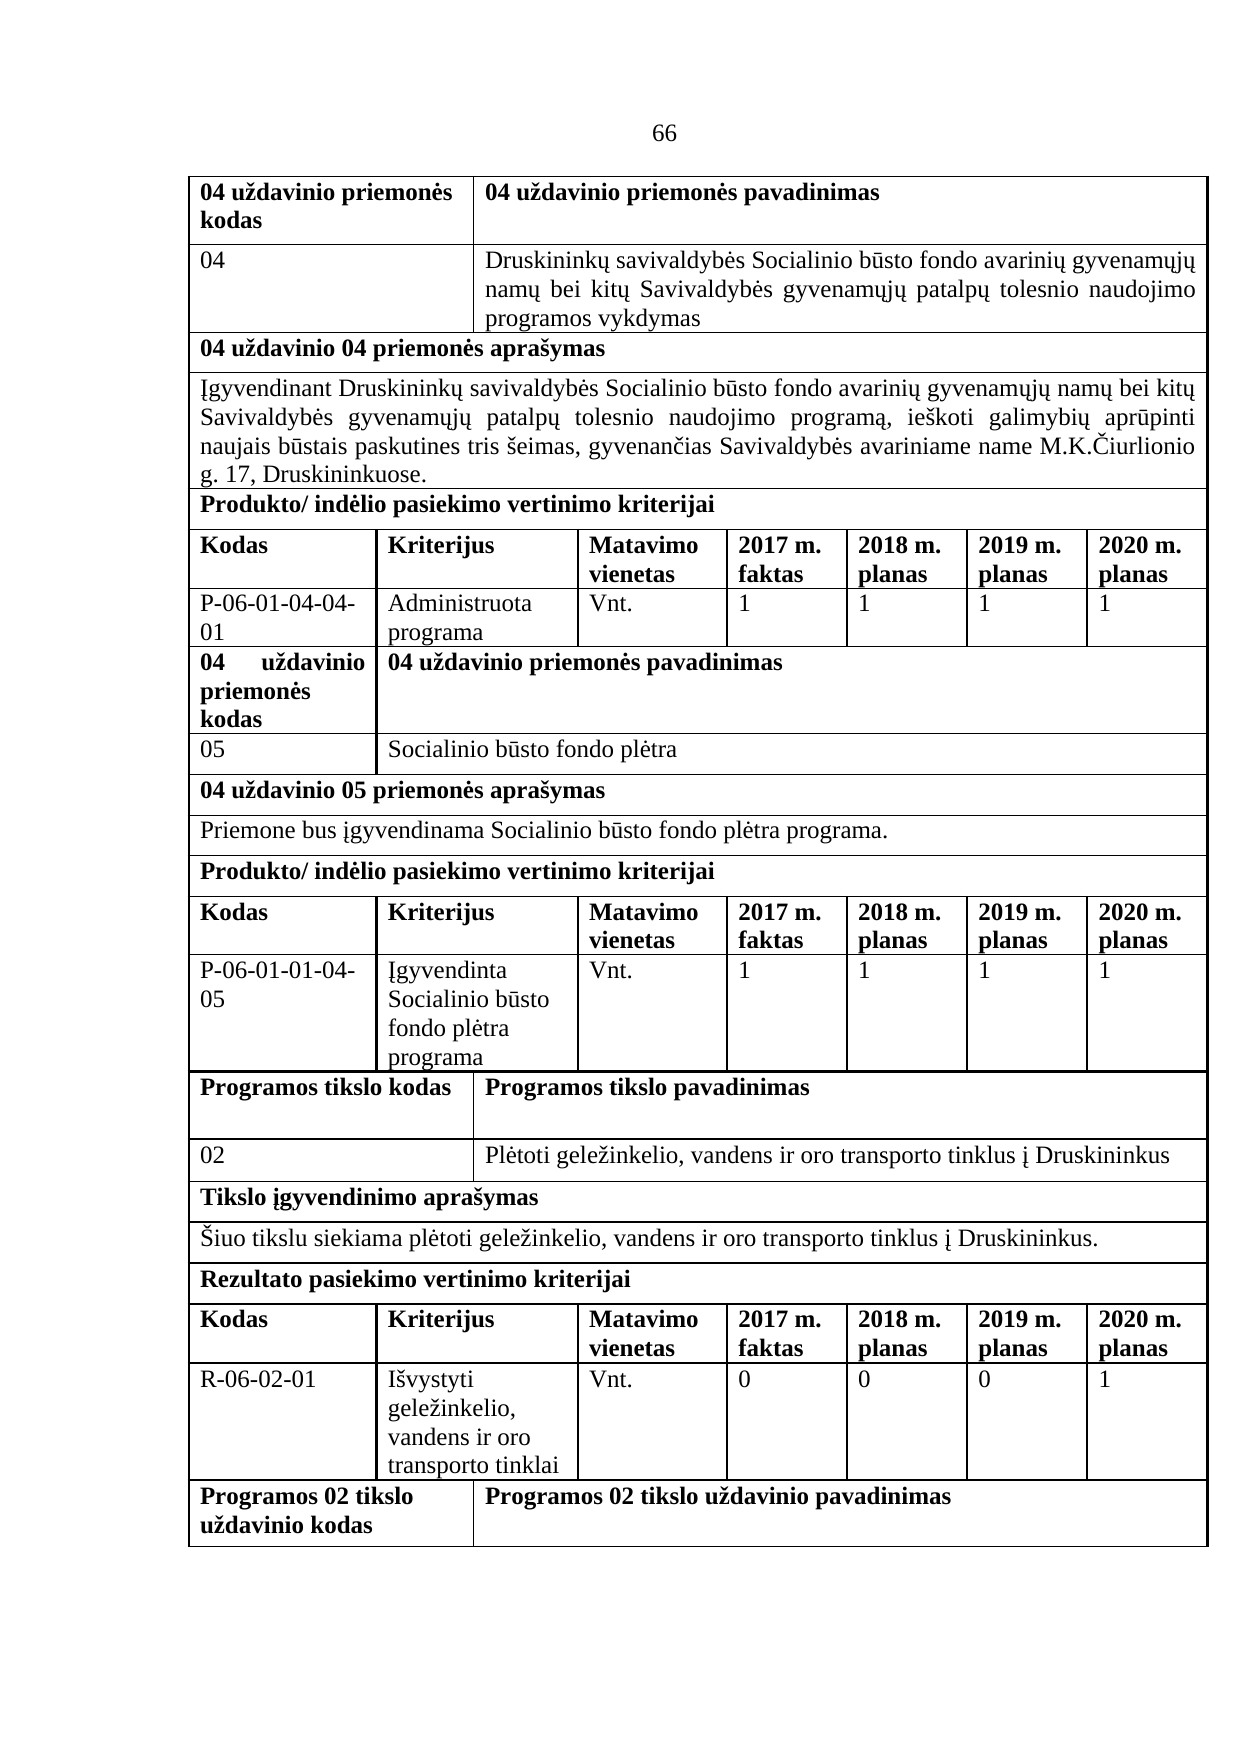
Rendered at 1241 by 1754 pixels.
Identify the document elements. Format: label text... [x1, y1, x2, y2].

table_cell Produkto/ indėlio pasiekimo vertinimo kriterijai [190, 489, 1206, 529]
table_cell 1 [968, 955, 1086, 1070]
table_cell Kodas [190, 530, 375, 587]
table_cell 1 [1088, 955, 1206, 1070]
table_cell Kodas [190, 1305, 375, 1362]
table_cell R-06-02-01 [190, 1364, 375, 1479]
table_cell 04 [190, 245, 473, 332]
table_cell Matavimo vienetas [579, 897, 726, 954]
table_cell 2020 m. planas [1088, 1305, 1206, 1362]
table_cell Programos tikslo pavadinimas [474, 1073, 1206, 1138]
table_cell Socialinio būsto fondo plėtra [378, 734, 1206, 774]
table_cell Rezultato pasiekimo vertinimo kriterijai [190, 1264, 1206, 1302]
table_cell 2020 m. planas [1088, 530, 1206, 587]
table_cell 2018 m. planas [848, 897, 966, 954]
table_cell Matavimo vienetas [579, 530, 726, 587]
table_cell 05 [190, 734, 375, 774]
table_cell 04 uždavinio priemonės pavadinimas [474, 177, 1206, 244]
table_cell 1 [848, 955, 966, 1070]
table_cell 1 [1088, 589, 1206, 646]
table_cell 2017 m. faktas [728, 897, 846, 954]
table_cell 02 [190, 1140, 473, 1181]
table_cell Tikslo įgyvendinimo aprašymas [190, 1182, 1206, 1221]
table_cell Vnt. [579, 955, 726, 1070]
table_cell Vnt. [579, 589, 726, 646]
table_cell Kriterijus [378, 530, 577, 587]
table_cell Priemone bus įgyvendinama Socialinio būsto fondo plėtra programa. [190, 816, 1206, 855]
table_cell 2017 m. faktas [728, 1305, 846, 1362]
table_cell Vnt. [579, 1364, 726, 1479]
table_cell 1 [968, 589, 1086, 646]
table_cell Programos 02 tikslo uždavinio kodas [190, 1481, 473, 1546]
table_cell 2018 m. planas [848, 1305, 966, 1362]
table_cell 2018 m. planas [848, 530, 966, 587]
table_cell 0 [728, 1364, 846, 1479]
table_cell Administruota programa [378, 589, 577, 646]
table_cell Įgyvendinta Socialinio būsto fondo plėtra programa [378, 955, 577, 1070]
table_cell Kodas [190, 897, 375, 954]
table_cell Įgyvendinant Druskininkų savivaldybės Socialinio būsto fondo avarinių gyvenamųjų namų bei kitų Savivaldybės gyvenamųjų patalpų tolesnio naudojimo programą, ieškoti galimybių aprūpinti naujais būstais paskutines tris šeimas, gyvenančias Savivaldybės avariniame name M.K.Čiurlionio g. 17, Druskininkuose. [190, 373, 1206, 488]
table_cell Kriterijus [378, 897, 577, 954]
table_cell Šiuo tikslu siekiama plėtoti geležinkelio, vandens ir oro transporto tinklus į Druskininkus. [190, 1223, 1206, 1262]
table_cell 1 [1088, 1364, 1206, 1479]
table_cell 04 uždavinio priemonės kodas [190, 647, 375, 733]
table_cell P-06-01-04-04-01 [190, 589, 375, 646]
table_cell Programos 02 tikslo uždavinio pavadinimas [474, 1481, 1206, 1546]
table_cell 2019 m. planas [968, 897, 1086, 954]
table_cell Išvystyti geležinkelio, vandens ir oro transporto tinklai [378, 1364, 577, 1479]
table_cell 1 [728, 589, 846, 646]
table_cell Matavimo vienetas [579, 1305, 726, 1362]
table_cell 04 uždavinio 04 priemonės aprašymas [190, 333, 1206, 372]
table_cell Produkto/ indėlio pasiekimo vertinimo kriterijai [190, 856, 1206, 896]
table_cell Programos tikslo kodas [190, 1073, 473, 1138]
table_cell 0 [848, 1364, 966, 1479]
table_cell 2019 m. planas [968, 530, 1086, 587]
table_cell Kriterijus [378, 1305, 577, 1362]
table_cell 1 [728, 955, 846, 1070]
table_cell 1 [848, 589, 966, 646]
table_cell 04 uždavinio priemonės kodas [190, 177, 473, 244]
table_cell 04 uždavinio priemonės pavadinimas [378, 647, 1206, 733]
table_cell 04 uždavinio 05 priemonės aprašymas [190, 775, 1206, 814]
table_cell Druskininkų savivaldybės Socialinio būsto fondo avarinių gyvenamųjų namų bei kitų Savivaldybės gyvenamųjų patalpų tolesnio naudojimo programos vykdymas [474, 245, 1206, 332]
table_cell 2020 m. planas [1088, 897, 1206, 954]
table_cell 0 [968, 1364, 1086, 1479]
table_cell 2019 m. planas [968, 1305, 1086, 1362]
table_cell P-06-01-01-04-05 [190, 955, 375, 1070]
table_cell 2017 m. faktas [728, 530, 846, 587]
table_cell Plėtoti geležinkelio, vandens ir oro transporto tinklus į Druskininkus [474, 1140, 1206, 1181]
